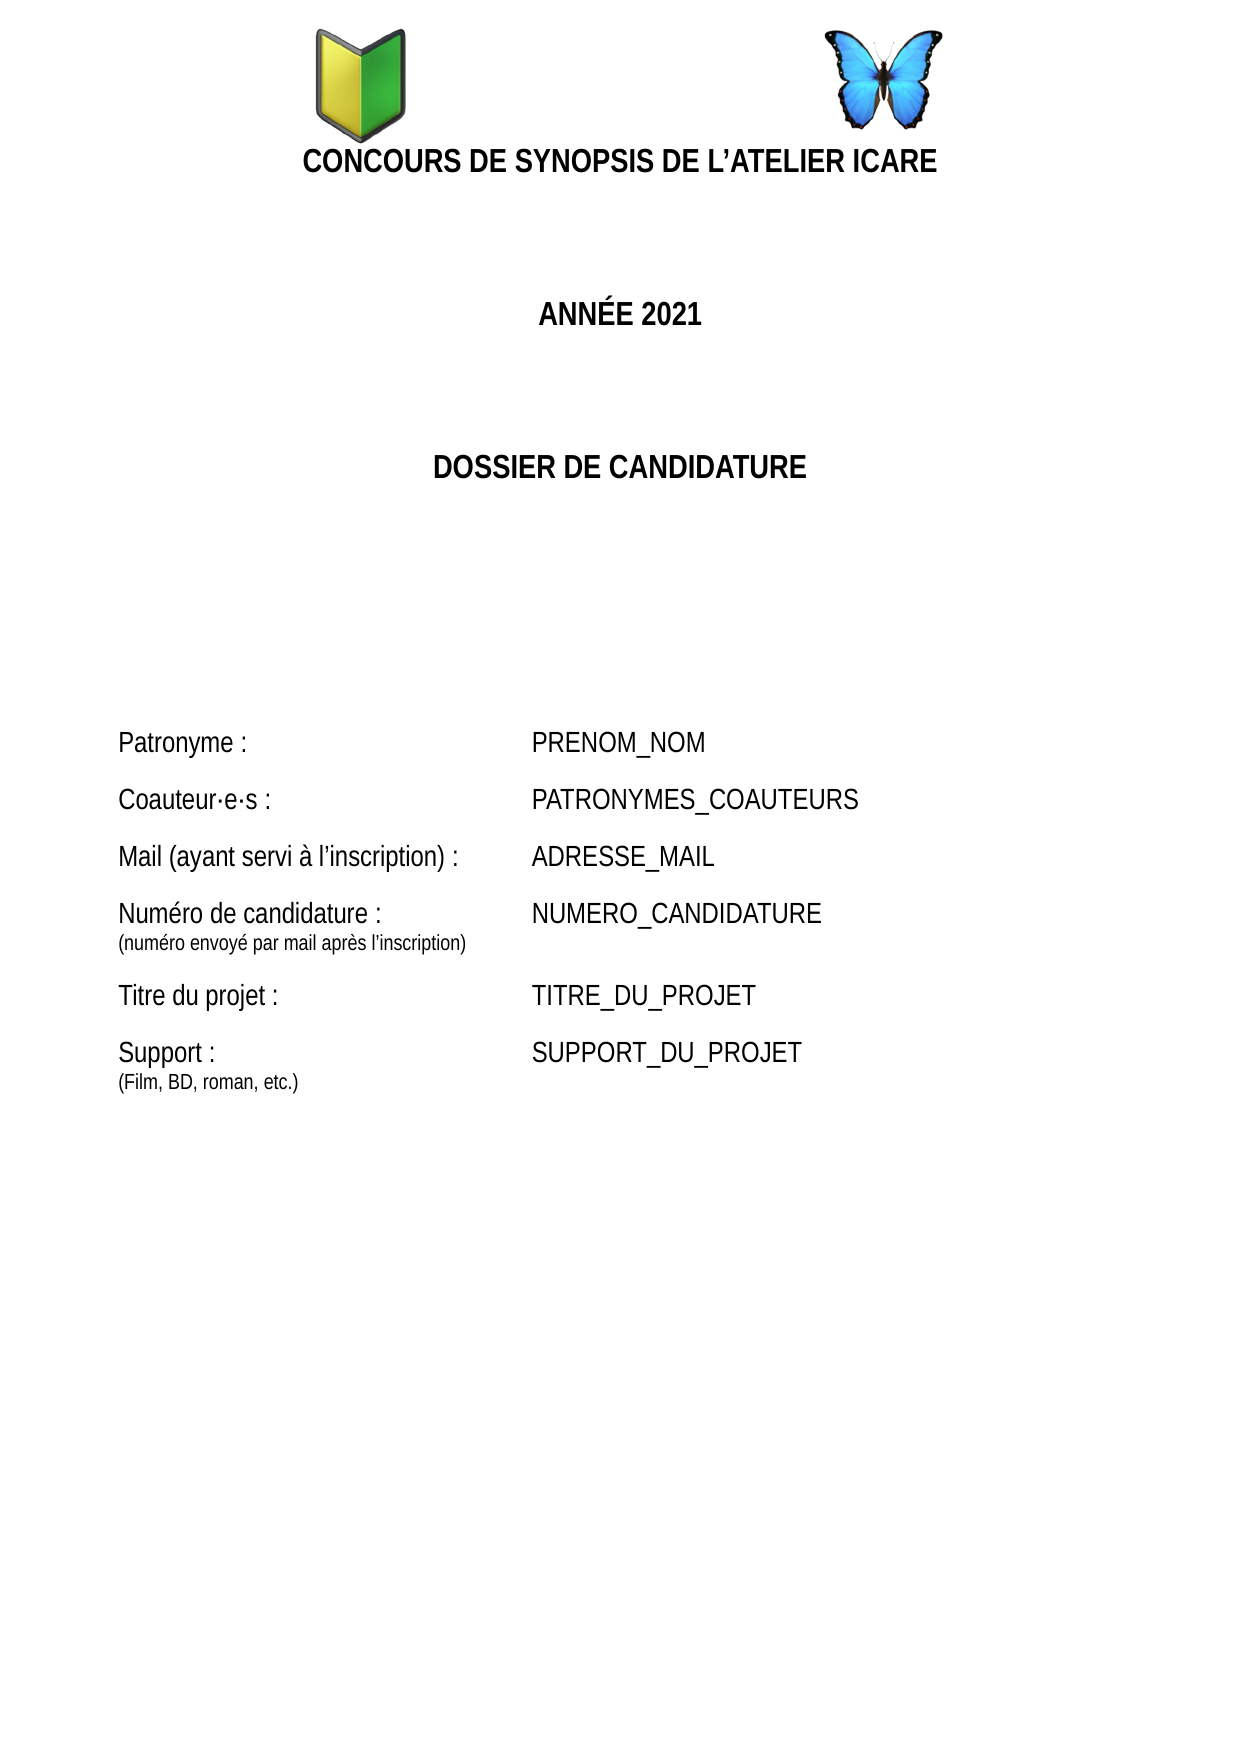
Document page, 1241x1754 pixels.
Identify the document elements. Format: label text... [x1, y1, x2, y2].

text (Film, BD, roman, etc.) [118, 1069, 1122, 1094]
text (numéro envoyé par mail après l’inscription) [118, 929, 1122, 955]
text Mail (ayant servi à l’inscription) : ADRESSE_MAIL [118, 839, 1122, 872]
text Support : SUPPORT_DU_PROJET [118, 1035, 1122, 1069]
picture [302, 25, 421, 144]
text Coauteur·e·s : PATRONYMES_COAUTEURS [118, 782, 1122, 815]
text Patronyme : PRENOM_NOM [118, 725, 1122, 758]
text CONCOURS DE SYNOPSIS DE L’ATELIER ICARE [118, 142, 1122, 180]
text ANNÉE 2021 [118, 295, 1122, 333]
text DOSSIER DE CANDIDATURE [118, 448, 1122, 486]
text Numéro de candidature : NUMERO_CANDIDATURE [118, 896, 1122, 929]
text Titre du projet : TITRE_DU_PROJET [118, 978, 1122, 1012]
picture [824, 19, 943, 138]
